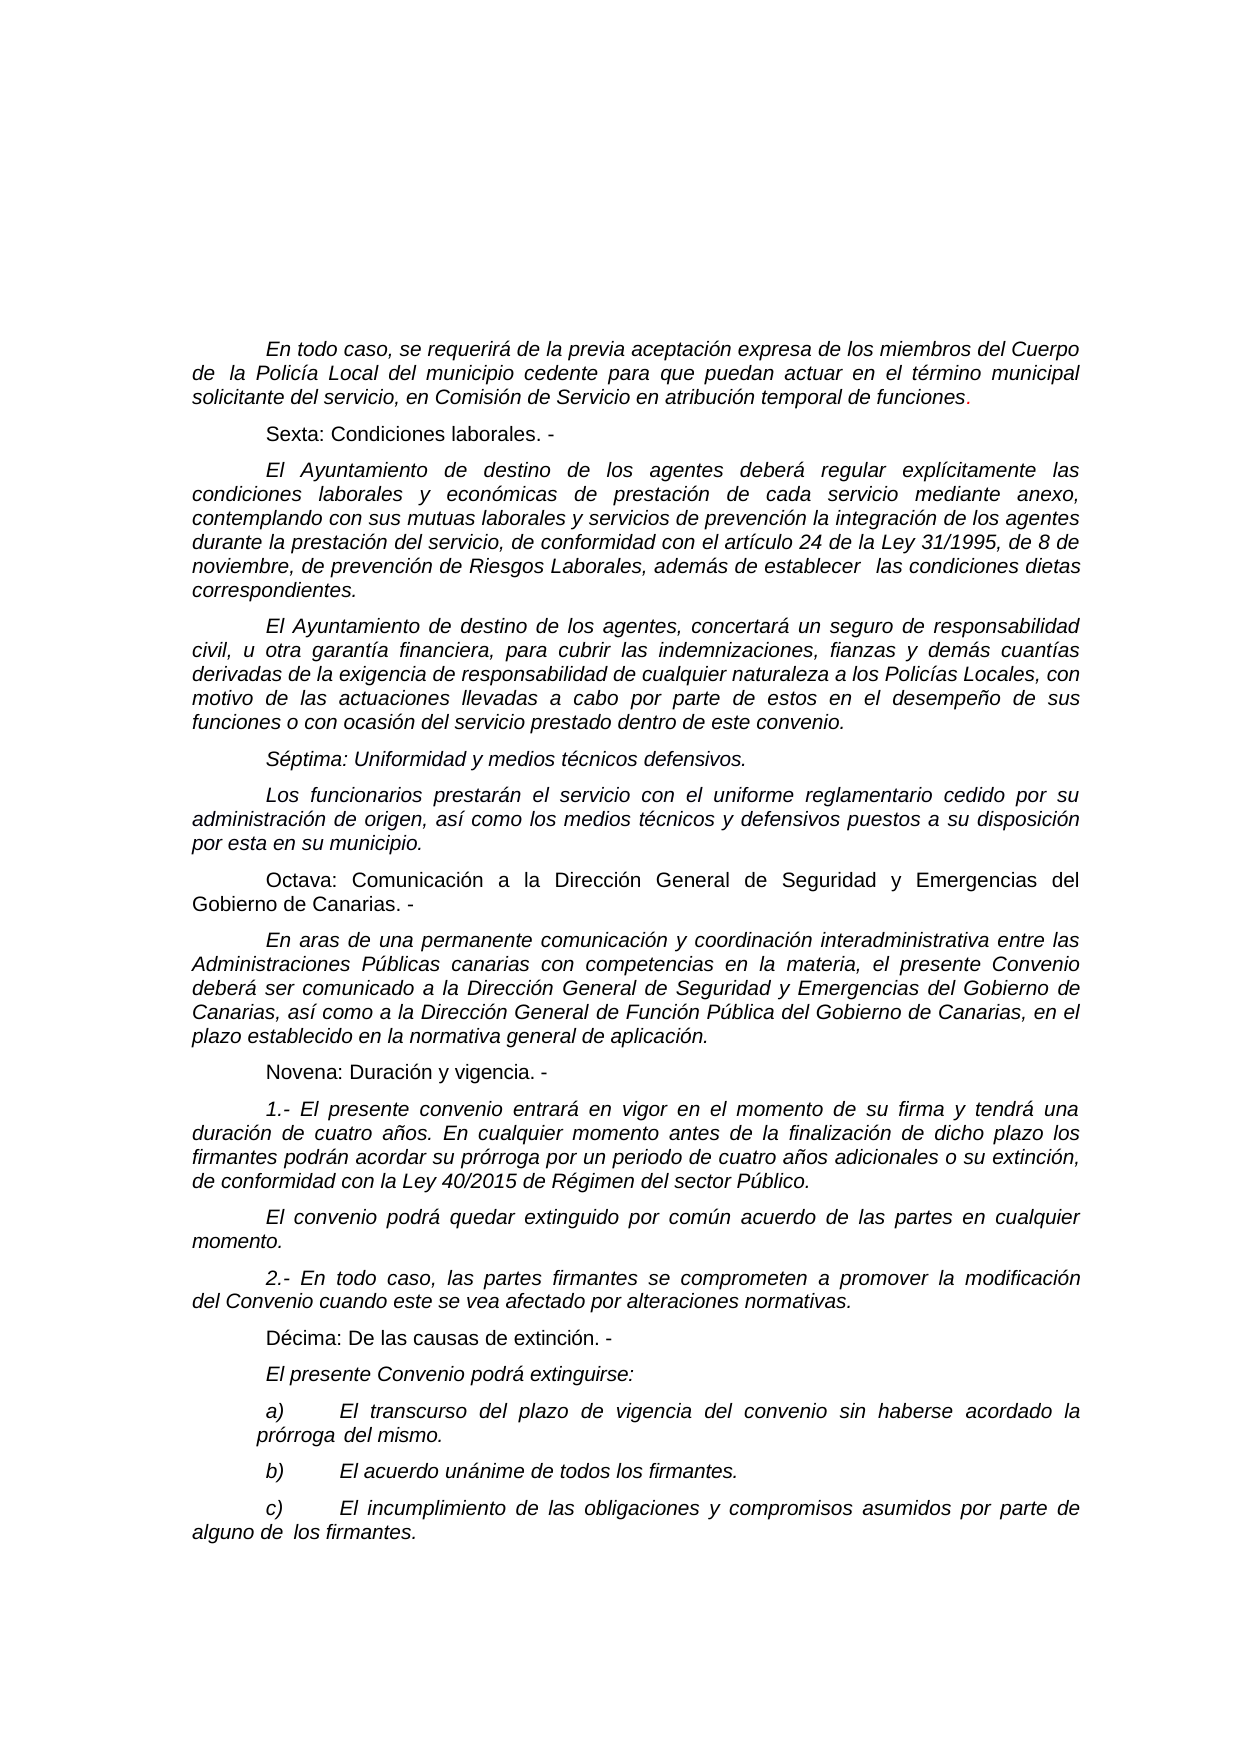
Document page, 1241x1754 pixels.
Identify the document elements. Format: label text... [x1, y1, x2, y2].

text Los funcionarios prestarán el servicio con el uniforme reglamentario cedido por su administración de origen, así como los medios técnicos y defensivos puestos a su disposición por esta en su municipio. [192, 783, 1081, 855]
text El convenio podrá quedar extinguido por común acuerdo de las partes en cualquier momento. [192, 1205, 1081, 1253]
subtitle Décima: De las causas de extinción. - [192, 1326, 1081, 1350]
subtitle Novena: Duración y vigencia. - [192, 1060, 1081, 1084]
text En todo caso, se requerirá de la previa aceptación expresa de los miembros del Cuerpo de la Policía Local del municipio cedente para que puedan actuar en el término municipal solicitante del servicio, en Comisión de Servicio en atribución temporal de funciones. [192, 337, 1081, 409]
list El acuerdo unánime de todos los firmantes. [192, 1459, 1081, 1483]
text 1.- El presente convenio entrará en vigor en el momento de su firma y tendrá una duración de cuatro años. En cualquier momento antes de la finalización de dicho plazo los firmantes podrán acordar su prórroga por un periodo de cuatro años adicionales o su extinción, de conformidad con la Ley 40/2015 de Régimen del sector Público. [192, 1097, 1081, 1192]
text El Ayuntamiento de destino de los agentes deberá regular explícitamente las condiciones laborales y económicas de prestación de cada servicio mediante anexo, contemplando con sus mutuas laborales y servicios de prevención la integración de los agentes durante la prestación del servicio, de conformidad con el artículo 24 de la Ley 31/1995, de 8 de noviembre, de prevención de Riesgos Laborales, además de establecer las condiciones dietas correspondientes. [192, 458, 1081, 602]
text En aras de una permanente comunicación y coordinación interadministrativa entre las Administraciones Públicas canarias con competencias en la materia, el presente Convenio deberá ser comunicado a la Dirección General de Seguridad y Emergencias del Gobierno de Canarias, así como a la Dirección General de Función Pública del Gobierno de Canarias, en el plazo establecido en la normativa general de aplicación. [192, 928, 1081, 1048]
text 2.- En todo caso, las partes firmantes se comprometen a promover la modificación del Convenio cuando este se vea afectado por alteraciones normativas. [192, 1265, 1081, 1313]
list El incumplimiento de las obligaciones y compromisos asumidos por parte de alguno de los firmantes. [192, 1496, 1081, 1543]
text Séptima: Uniformidad y medios técnicos defensivos. [192, 747, 1081, 771]
list El transcurso del plazo de vigencia del convenio sin haberse acordado la prórroga del mismo. [257, 1399, 1081, 1447]
text El Ayuntamiento de destino de los agentes, concertará un seguro de responsabilidad civil, u otra garantía financiera, para cubrir las indemnizaciones, fianzas y demás cuantías derivadas de la exigencia de responsabilidad de cualquier naturaleza a los Policías Locales, con motivo de las actuaciones llevadas a cabo por parte de estos en el desempeño de sus funciones o con ocasión del servicio prestado dentro de este convenio. [192, 614, 1081, 734]
subtitle Sexta: Condiciones laborales. - [192, 422, 1081, 446]
subtitle Octava: Comunicación a la Dirección General de Seguridad y Emergencias del Gobierno de Canarias. - [192, 867, 1081, 915]
text El presente Convenio podrá extinguirse: [192, 1362, 1081, 1386]
